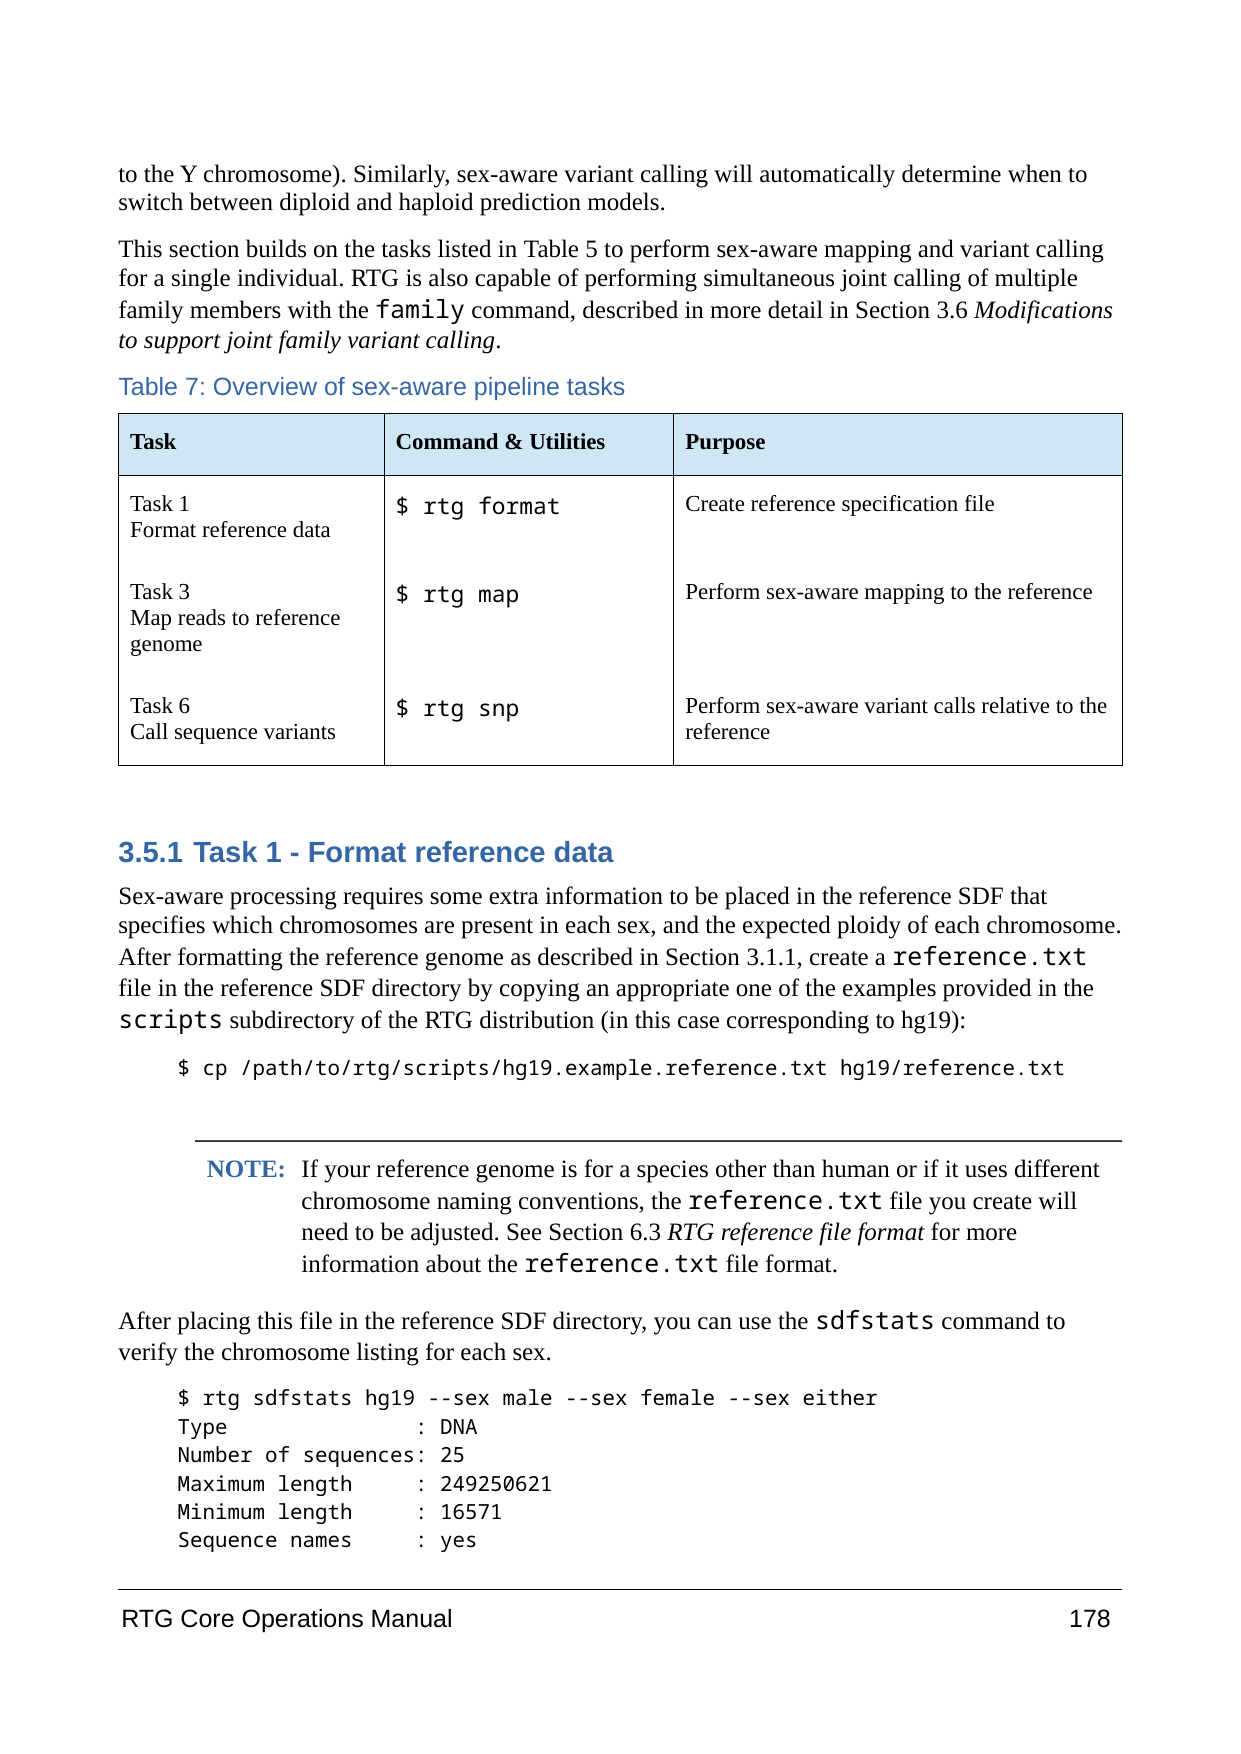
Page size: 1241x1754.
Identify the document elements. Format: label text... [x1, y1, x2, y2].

subtitle Task 1 - Format reference data [118, 836, 1122, 869]
table_cell Task 6 Call sequence variants [119, 678, 384, 765]
table_cell $ rtg snp [385, 678, 673, 765]
table_cell Perform sex-aware mapping to the reference [674, 563, 1122, 677]
text $ cp /path/to/rtg/scripts/hg19.example.reference.txt hg19/reference.txt [177, 1053, 1122, 1082]
table_header Command & Utilities [385, 414, 673, 475]
text Type : DNA [177, 1412, 1122, 1440]
text Maximum length : 249250621 [177, 1469, 1122, 1497]
text to the Y chromosome). Similarly, sex-aware variant calling will automatically determine when to switch between diploid and haploid prediction models. [118, 159, 1122, 216]
text Table 7: Overview of sex-aware pipeline tasks [118, 372, 1122, 401]
table_cell $ rtg format [385, 476, 673, 563]
text NOTE: If your reference genome is for a species other than human or if it uses different chromosome naming conventions, the reference.txt file you create will need to be adjusted. See Section 6.3 RTG reference file format for more information about the reference.txt file format. [195, 1143, 1122, 1291]
text Sequence names : yes [177, 1526, 1122, 1554]
table_cell Create reference specification file [674, 476, 1122, 563]
text Sex-aware processing requires some extra information to be placed in the reference SDF that specifies which chromosomes are present in each sex, and the expected ploidy of each chromosome. After formatting the reference genome as described in Section 3.1.1, create a reference.txt file in the reference SDF directory by copying an appropriate one of the examples provided in the scripts subdirectory of the RTG distribution (in this case corresponding to hg19): [118, 881, 1122, 1036]
text After placing this file in the reference SDF directory, you can use the sdfstats command to verify the chromosome listing for each sex. [118, 1303, 1122, 1366]
text Number of sequences: 25 [177, 1440, 1122, 1469]
text This section builds on the tasks listed in Table 5 to perform sex-aware mapping and variant calling for a single individual. RTG is also capable of performing simultaneous joint calling of multiple family members with the family command, described in more detail in Section 3.6 Modifications to support joint family variant calling. [118, 234, 1122, 354]
table_cell Perform sex-aware variant calls relative to the reference [674, 678, 1122, 765]
text $ rtg sdfstats hg19 --sex male --sex female --sex either [177, 1383, 1122, 1412]
text Minimum length : 16571 [177, 1497, 1122, 1526]
table_cell Task 3 Map reads to reference genome [119, 563, 384, 677]
table_cell $ rtg map [385, 563, 673, 677]
table_header Task [119, 414, 384, 475]
table_cell Task 1 Format reference data [119, 476, 384, 563]
table_header Purpose [674, 414, 1122, 475]
